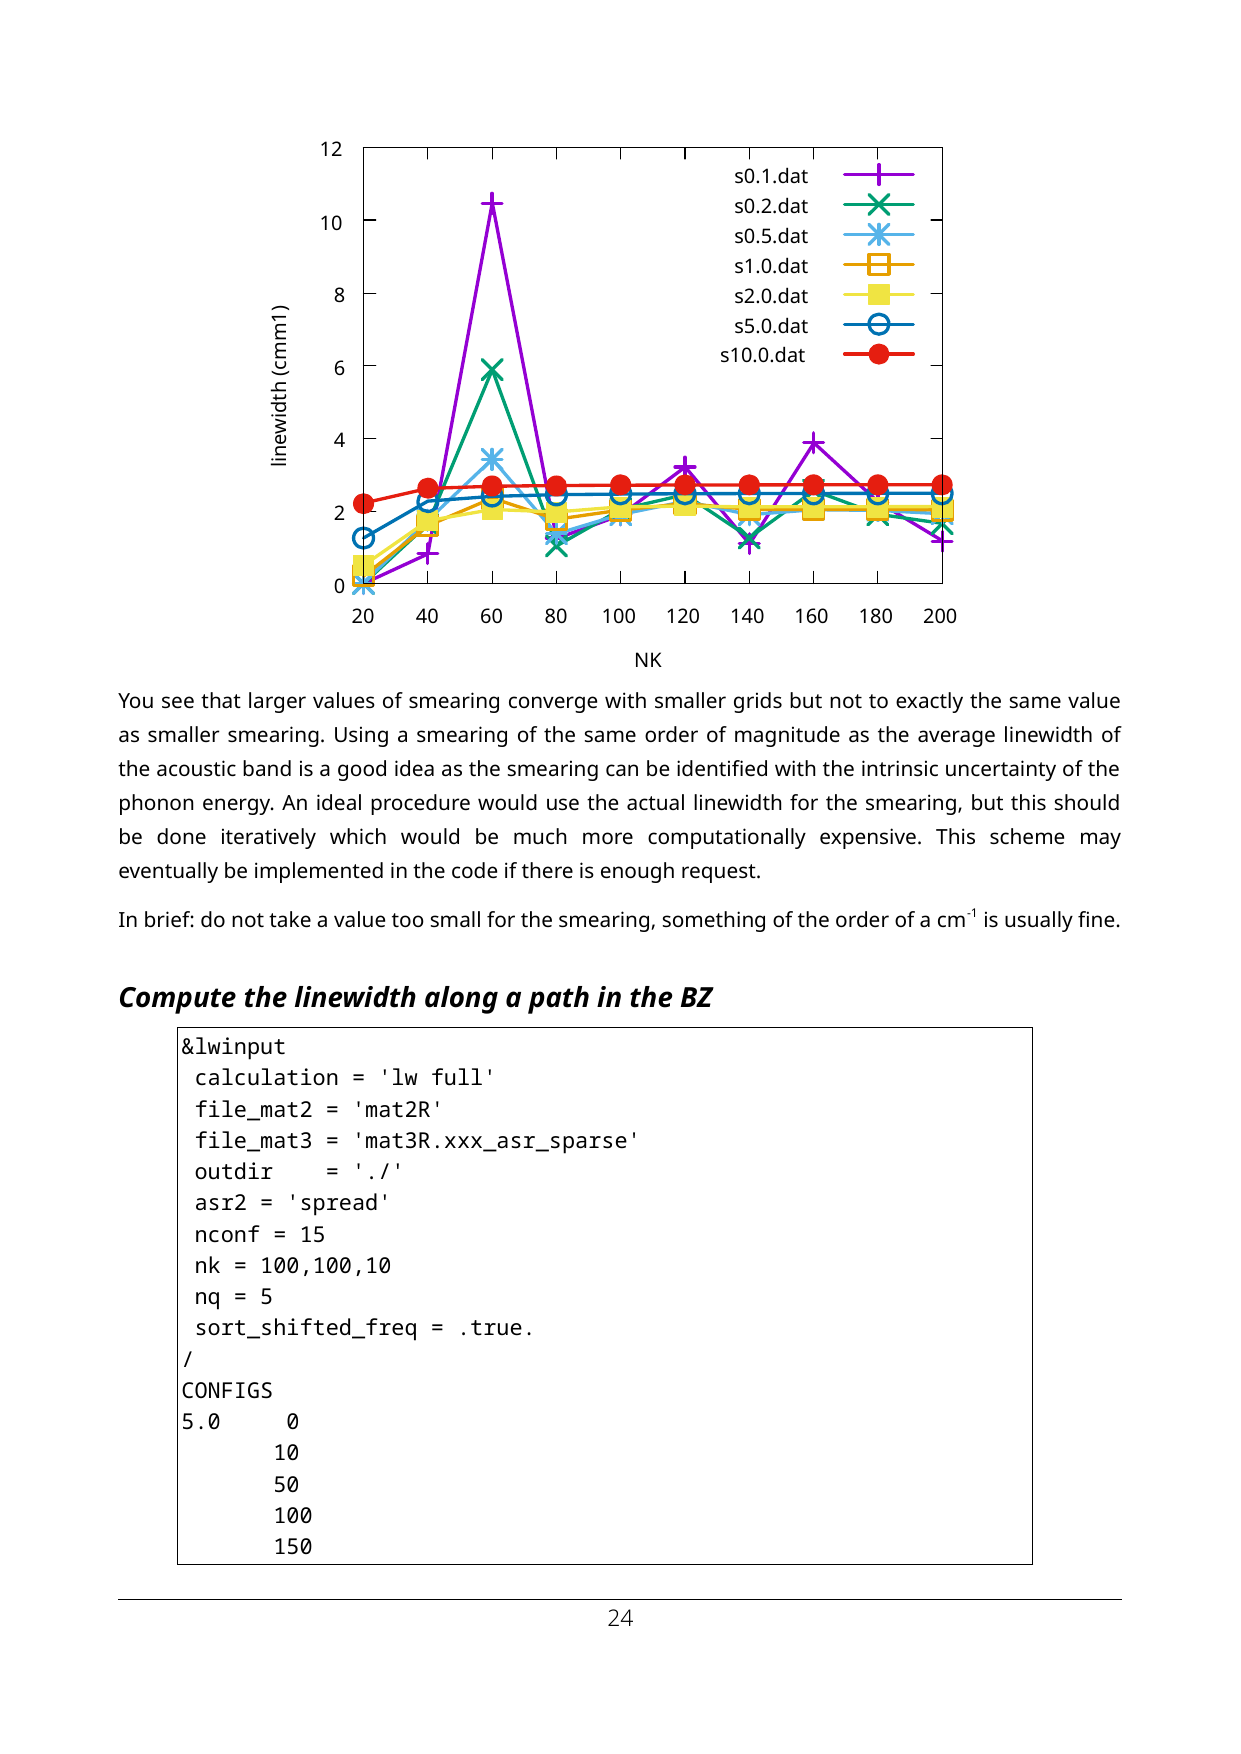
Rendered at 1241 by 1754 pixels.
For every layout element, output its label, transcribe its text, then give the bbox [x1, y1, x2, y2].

text In brief: do not take a value too small for the smearing, something of the order of a cm-1 is usually fine. [118, 905, 1122, 933]
subtitle Compute the linewidth along a path in the BZ [118, 977, 1122, 1015]
text &lwinput calculation = 'lw full' file_mat2 = 'mat2R' file_mat3 = 'mat3R.xxx_asr_sparse' outdir = './' asr2 = 'spread' nconf = 15 nk = 100,100,10 nq = 5 sort_shifted_freq = .true. / CONFIGS 5.0 0 10 50 100 150 [178, 1028, 1032, 1564]
text You see that larger values of smearing converge with smaller grids but not to exactly the same value as smaller smearing. Using a smearing of the same order of magnitude as the average linewidth of the acoustic band is a good idea as the smearing can be identified with the intrinsic uncertainty of the phonon energy. An ideal procedure would use the actual linewidth for the smearing, but this should be done iteratively which would be much more computationally expensive. This scheme may eventually be implemented in the code if there is enough request. [118, 118, 1122, 885]
